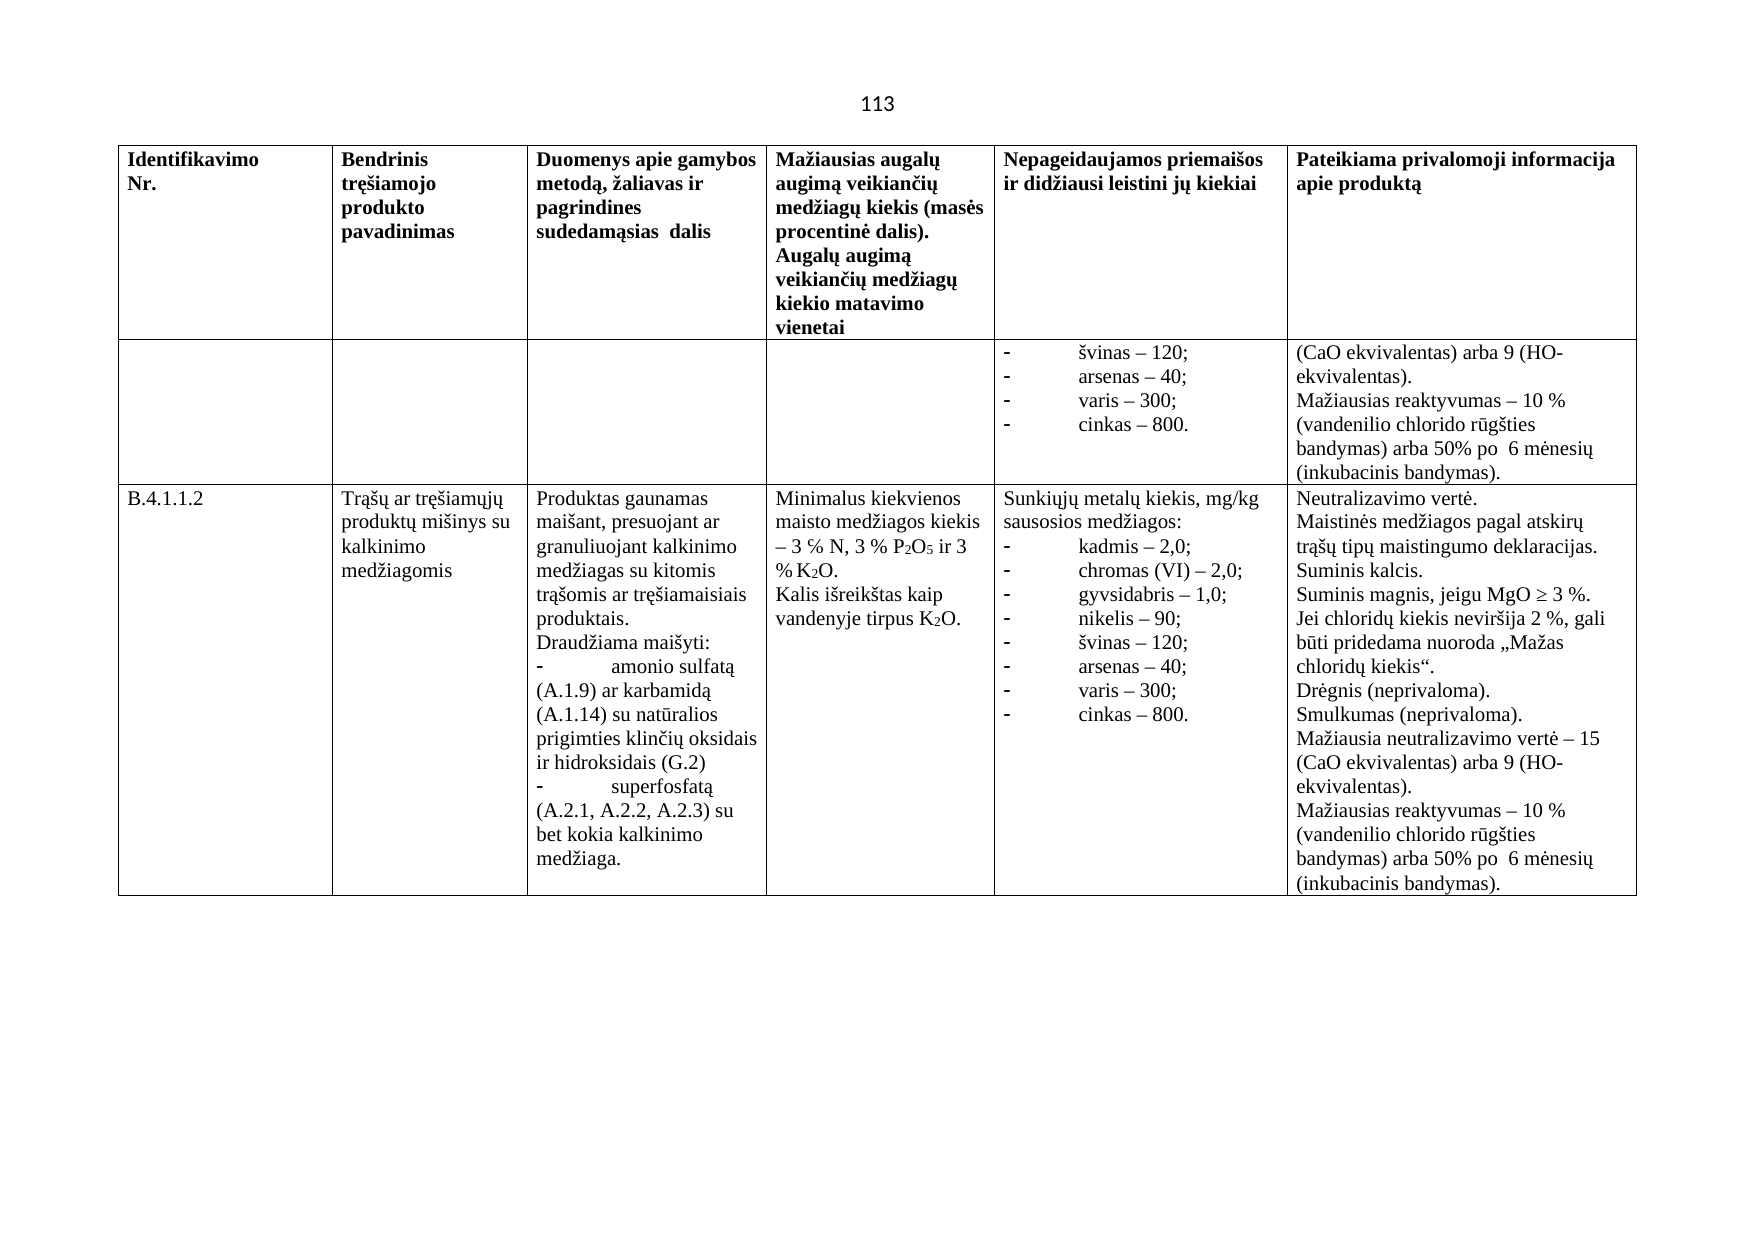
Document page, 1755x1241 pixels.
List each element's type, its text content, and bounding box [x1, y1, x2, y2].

table_cell [119, 340, 332, 484]
table_header Duomenys apie gamybos metodą, žaliavas ir pagrindines sudedamąsias dalis [528, 146, 766, 339]
table_cell Trąšų ar tręšiamųjų produktų mišinys su kalkinimo medžiagomis [333, 485, 527, 894]
table_cell Minimalus kiekvienos maisto medžiagos kiekis – 3 ℅ N, 3 % P2O5 ir 3 % K2O. Kalis išreikštas kaip vandenyje tirpus K2O. [767, 485, 994, 894]
table_cell [333, 340, 527, 484]
table_header Mažiausias augalų augimą veikiančių medžiagų kiekis (masės procentinė dalis). Augalų augimą veikiančių medžiagų kiekio matavimo vienetai [767, 146, 994, 339]
table_cell Neutralizavimo vertė. Maistinės medžiagos pagal atskirų trąšų tipų maistingumo deklaracijas. Suminis kalcis. Suminis magnis, jeigu MgO ≥ 3 %. Jei chloridų kiekis neviršija 2 %, gali būti pridedama nuoroda „Mažas chloridų kiekis“. Drėgnis (neprivaloma). Smulkumas (neprivaloma). Mažiausia neutralizavimo vertė – 15 (CaO ekvivalentas) arba 9 (HO- ekvivalentas). Mažiausias reaktyvumas – 10 % (vandenilio chlorido rūgšties bandymas) arba 50% po 6 mėnesių (inkubacinis bandymas). [1288, 485, 1636, 894]
table_header Bendrinis tręšiamojo produkto pavadinimas [333, 146, 527, 339]
table_header Nepageidaujamos priemaišos ir didžiausi leistini jų kiekiai [995, 146, 1287, 339]
table_header Identifikavimo Nr. [119, 146, 332, 339]
table_cell [767, 340, 994, 484]
table_cell Produktas gaunamas maišant, presuojant ar granuliuojant kalkinimo medžiagas su kitomis trąšomis ar tręšiamaisiais produktais. Draudžiama maišyti:  amonio sulfatą (A.1.9) ar karbamidą (A.1.14) su natūralios prigimties klinčių oksidais ir hidroksidais (G.2)  superfosfatą (A.2.1, A.2.2, A.2.3) su bet kokia kalkinimo medžiaga. [528, 485, 766, 894]
table_cell  švinas – 120;  arsenas – 40;  varis – 300;  cinkas – 800. [995, 340, 1287, 484]
table_cell B.4.1.1.2 [119, 485, 332, 894]
table_header Pateikiama privalomoji informacija apie produktą [1288, 146, 1636, 339]
table_cell (CaO ekvivalentas) arba 9 (HO- ekvivalentas). Mažiausias reaktyvumas – 10 % (vandenilio chlorido rūgšties bandymas) arba 50% po 6 mėnesių (inkubacinis bandymas). [1288, 340, 1636, 484]
table_cell Sunkiųjų metalų kiekis, mg/kg sausosios medžiagos:  kadmis – 2,0;  chromas (VI) – 2,0;  gyvsidabris – 1,0;  nikelis – 90;  švinas – 120;  arsenas – 40;  varis – 300;  cinkas – 800. [995, 485, 1287, 894]
table_cell [528, 340, 766, 484]
